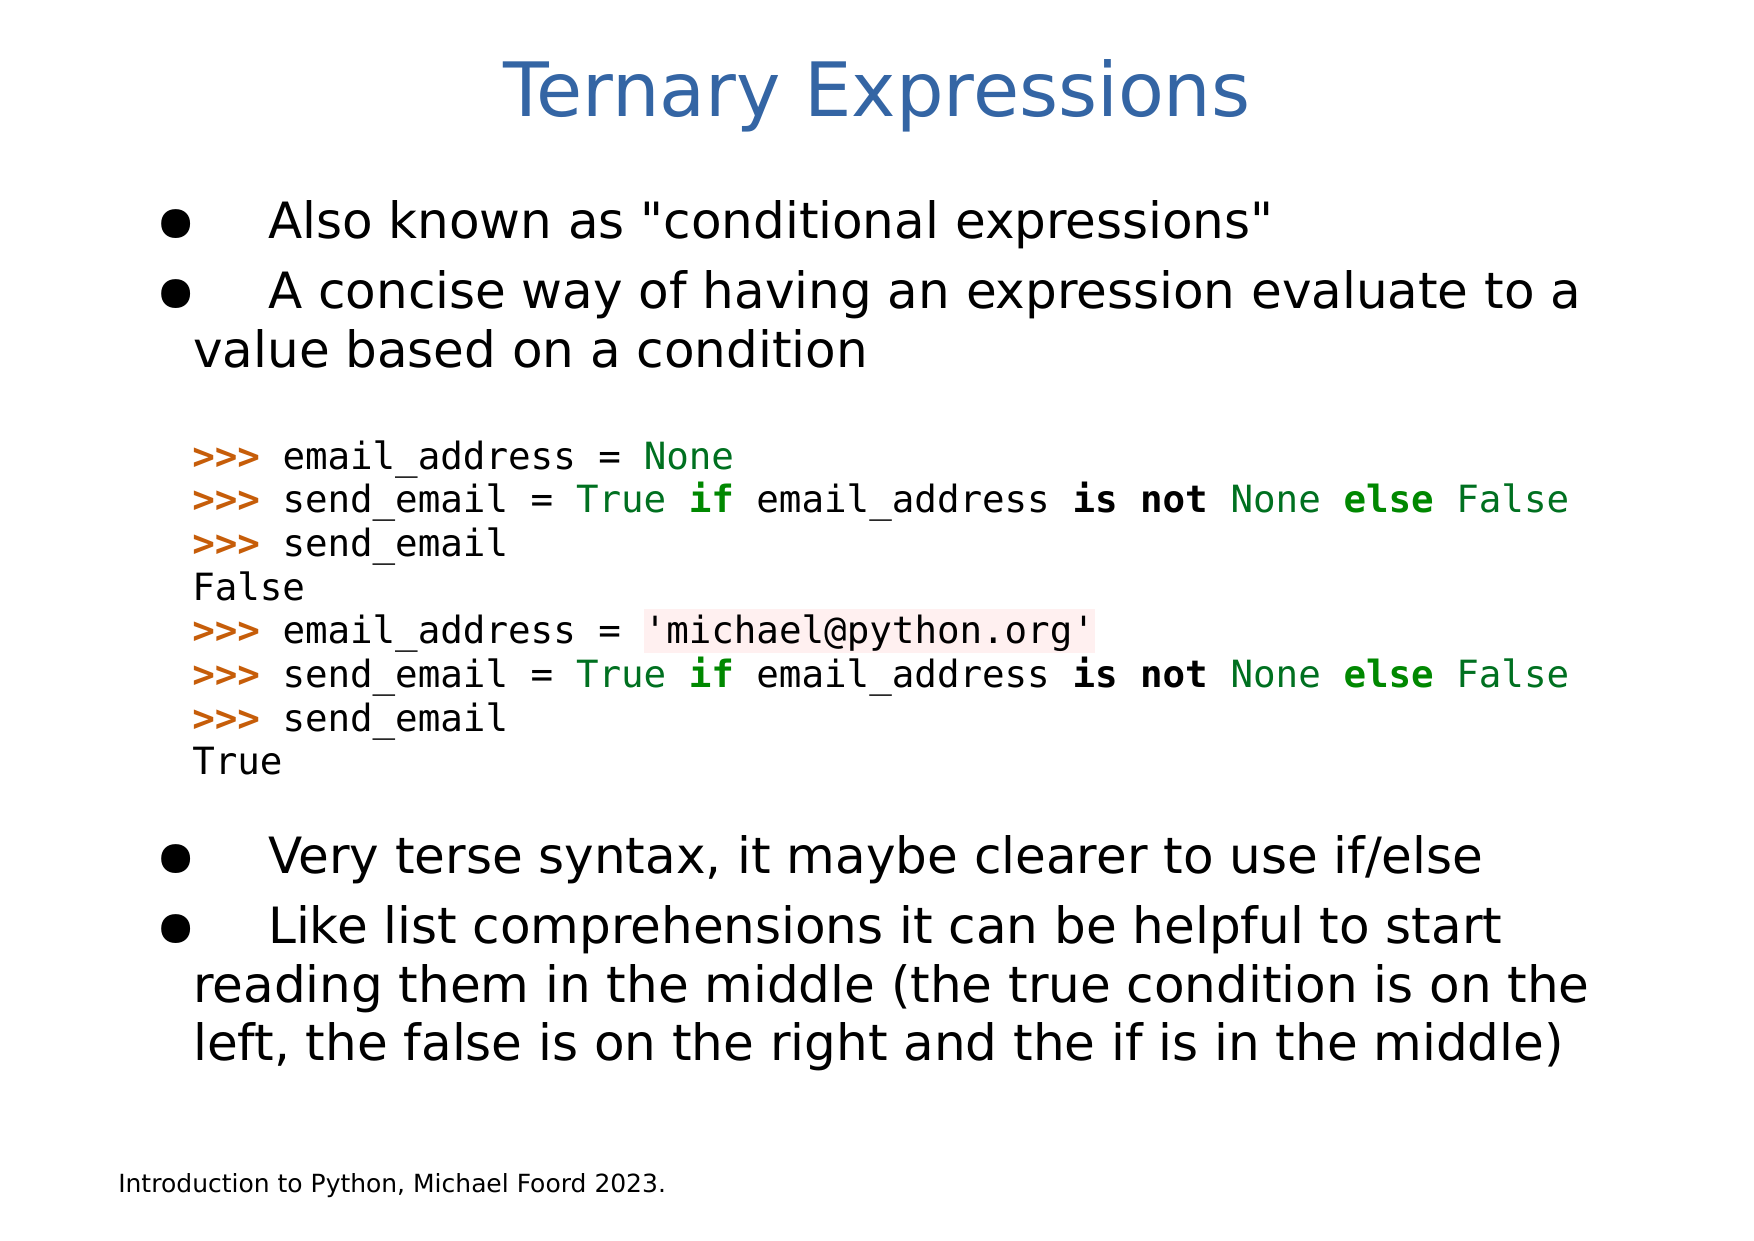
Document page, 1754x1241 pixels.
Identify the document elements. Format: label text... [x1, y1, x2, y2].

text True [192, 740, 1636, 784]
text >>> email_address = 'michael@python.org' [192, 609, 1636, 653]
text >>> send_email [192, 522, 1636, 565]
text >>> send_email [192, 696, 1636, 740]
text >>> send_email = True if email_address is not None else False [192, 478, 1636, 522]
list Like list comprehensions it can be helpful to start reading them in the middle (the true condition is on the left, the false is on the right and the if is in the middle) [156, 897, 1636, 1072]
text >>> send_email = True if email_address is not None else False [192, 653, 1636, 696]
text False [192, 565, 1636, 609]
list Very terse syntax, it maybe clearer to use if/else [156, 827, 1636, 886]
subtitle Ternary Expressions [118, 47, 1636, 134]
text >>> email_address = None [192, 434, 1636, 478]
list A concise way of having an expression evaluate to a value based on a condition [156, 262, 1636, 379]
list Also known as "conditional expressions" [156, 192, 1636, 251]
